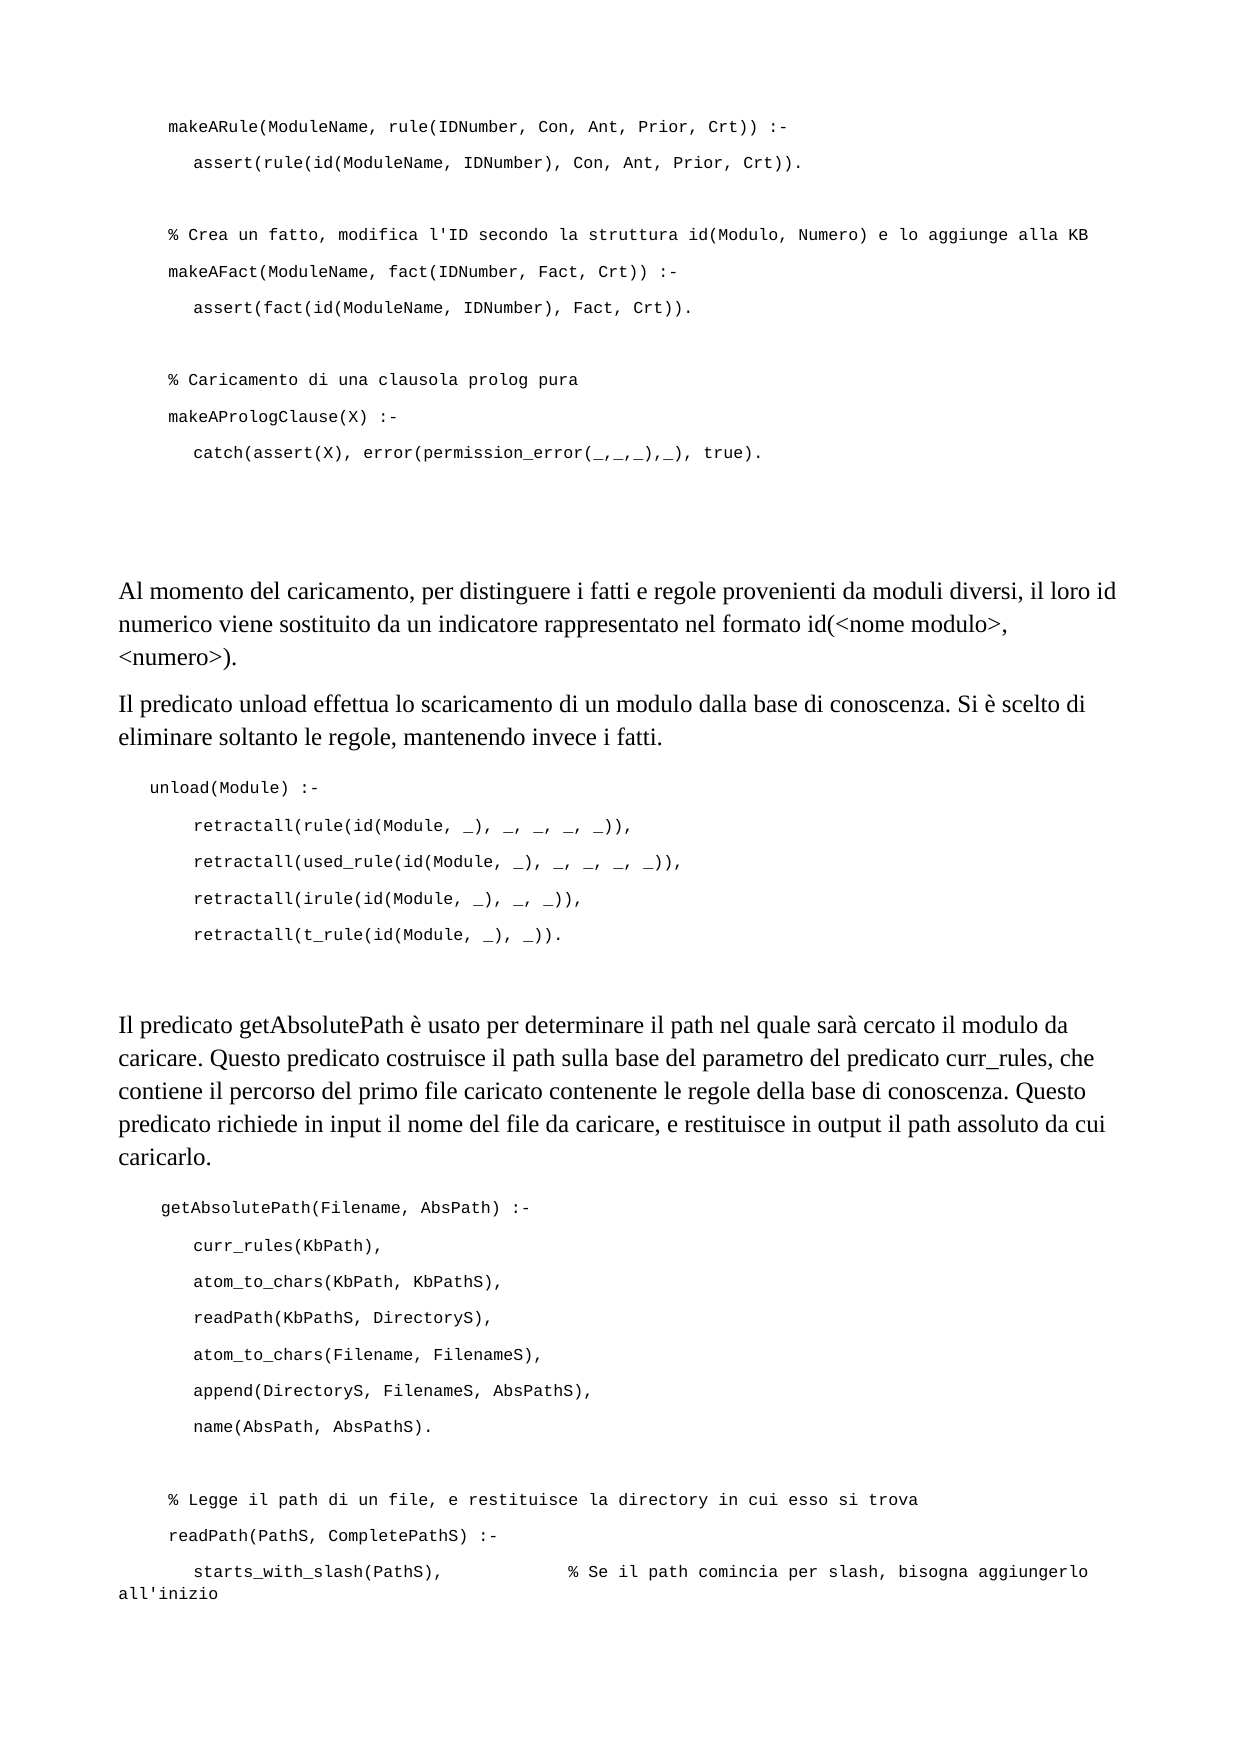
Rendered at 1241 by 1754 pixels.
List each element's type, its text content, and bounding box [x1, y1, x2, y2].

text % Legge il path di un file, e restituisce la directory in cui esso si trova [118, 1491, 1122, 1510]
text starts_with_slash(PathS), % Se il path comincia per slash, bisogna aggiungerlo all'inizio [118, 1564, 1122, 1604]
text Il predicato unload effettua lo scaricamento di un modulo dalla base di conoscenza. Si è scelto di eliminare soltanto le regole, mantenendo invece i fatti. [118, 689, 1122, 751]
text makeAFact(ModuleName, fact(IDNumber, Fact, Crt)) :- [118, 263, 1122, 282]
text retractall(irule(id(Module, _), _, _)), [118, 890, 1122, 909]
text readPath(KbPathS, DirectoryS), [118, 1310, 1122, 1329]
text getAbsolutePath(Filename, AbsPath) :- [118, 1190, 1122, 1219]
text % Caricamento di una clausola prolog pura [118, 372, 1122, 391]
text curr_rules(KbPath), [118, 1238, 1122, 1256]
text unload(Module) :- [118, 770, 1122, 799]
text retractall(used_rule(id(Module, _), _, _, _, _)), [118, 854, 1122, 873]
text retractall(rule(id(Module, _), _, _, _, _)), [118, 818, 1122, 837]
text atom_to_chars(Filename, FilenameS), [118, 1346, 1122, 1365]
text append(DirectoryS, FilenameS, AbsPathS), [118, 1383, 1122, 1401]
text makeARule(ModuleName, rule(IDNumber, Con, Ant, Prior, Crt)) :- [118, 118, 1122, 137]
text readPath(PathS, CompletePathS) :- [118, 1528, 1122, 1546]
text % Crea un fatto, modifica l'ID secondo la struttura id(Modulo, Numero) e lo aggiunge alla KB [118, 227, 1122, 246]
text assert(fact(id(ModuleName, IDNumber), Fact, Crt)). [118, 299, 1122, 318]
text atom_to_chars(KbPath, KbPathS), [118, 1274, 1122, 1293]
text catch(assert(X), error(permission_error(_,_,_),_), true). [118, 444, 1122, 463]
text retractall(t_rule(id(Module, _), _)). [118, 926, 1122, 945]
text assert(rule(id(ModuleName, IDNumber), Con, Ant, Prior, Crt)). [118, 154, 1122, 173]
text Al momento del caricamento, per distinguere i fatti e regole provenienti da moduli diversi, il loro id numerico viene sostituito da un indicatore rappresentato nel formato id(<nome modulo>, <numero>). [118, 576, 1122, 671]
text name(AbsPath, AbsPathS). [118, 1419, 1122, 1438]
text makeAPrologClause(X) :- [118, 408, 1122, 427]
text Il predicato getAbsolutePath è usato per determinare il path nel quale sarà cercato il modulo da caricare. Questo predicato costruisce il path sulla base del parametro del predicato curr_rules, che contiene il percorso del primo file caricato contenente le regole della base di conoscenza. Questo predicato richiede in input il nome del file da caricare, e restituisce in output il path assoluto da cui caricarlo. [118, 1010, 1122, 1171]
